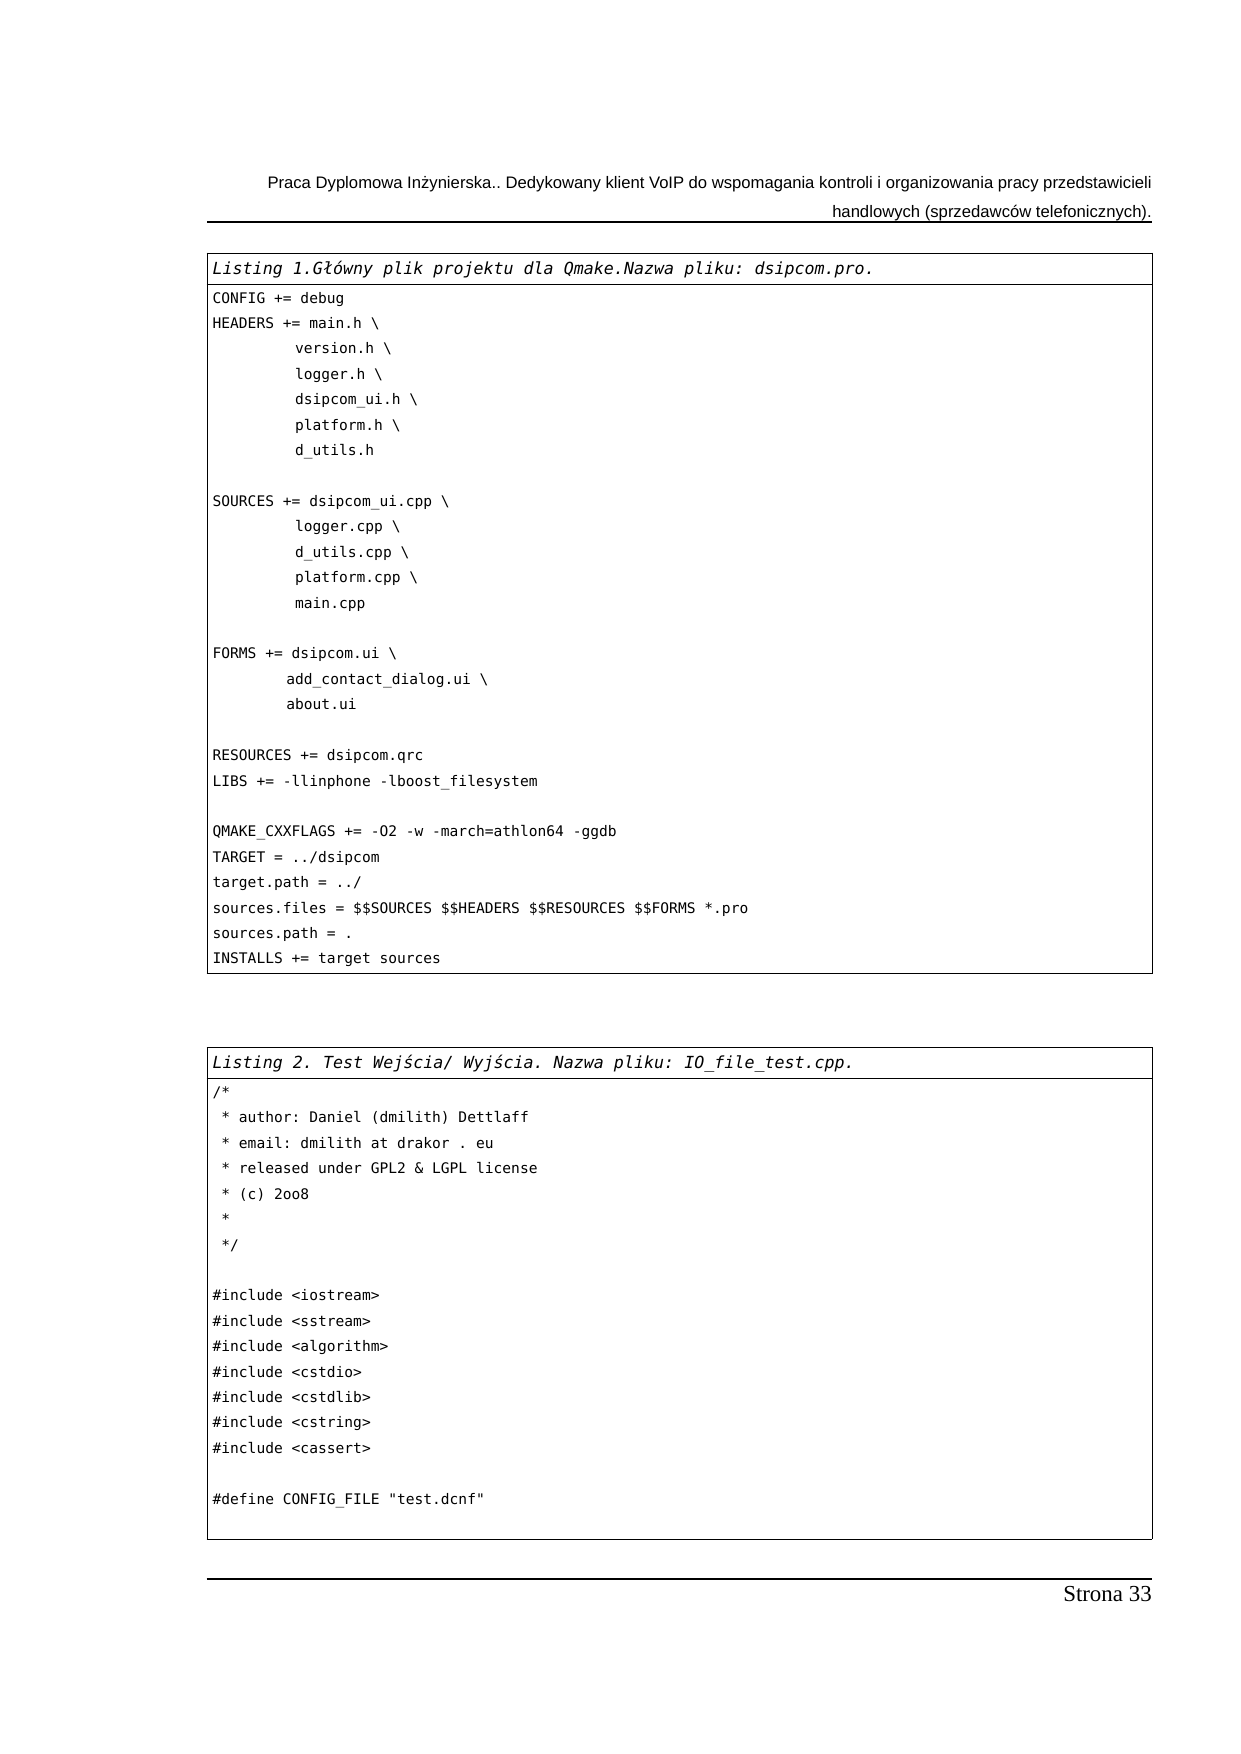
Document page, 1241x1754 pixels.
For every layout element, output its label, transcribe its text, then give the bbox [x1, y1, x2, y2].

table_header Listing 1.Główny plik projektu dla Qmake.Nazwa pliku: dsipcom.pro. [208, 254, 1152, 284]
table_header Listing 2. Test Wejścia/ Wyjścia. Nazwa pliku: IO_file_test.cpp. [208, 1048, 1152, 1078]
table_cell CONFIG += debug HEADERS += main.h \ version.h \ logger.h \ dsipcom_ui.h \ platform.h \ d_utils.h SOURCES += dsipcom_ui.cpp \ logger.cpp \ d_utils.cpp \ platform.cpp \ main.cpp FORMS += dsipcom.ui \ add_contact_dialog.ui \ about.ui RESOURCES += dsipcom.qrc LIBS += -llinphone -lboost_filesystem QMAKE_CXXFLAGS += -O2 -w -march=athlon64 -ggdb TARGET = ../dsipcom target.path = ../ sources.files = $$SOURCES $$HEADERS $$RESOURCES $$FORMS *.pro sources.path = . INSTALLS += target sources [208, 285, 1152, 973]
table_cell /* * author: Daniel (dmilith) Dettlaff * email: dmilith at drakor . eu * released under GPL2 & LGPL license * (c) 2oo8 * */ #include <iostream> #include <sstream> #include <algorithm> #include <cstdio> #include <cstdlib> #include <cstring> #include <cassert> #define CONFIG_FILE "test.dcnf" [208, 1079, 1152, 1539]
